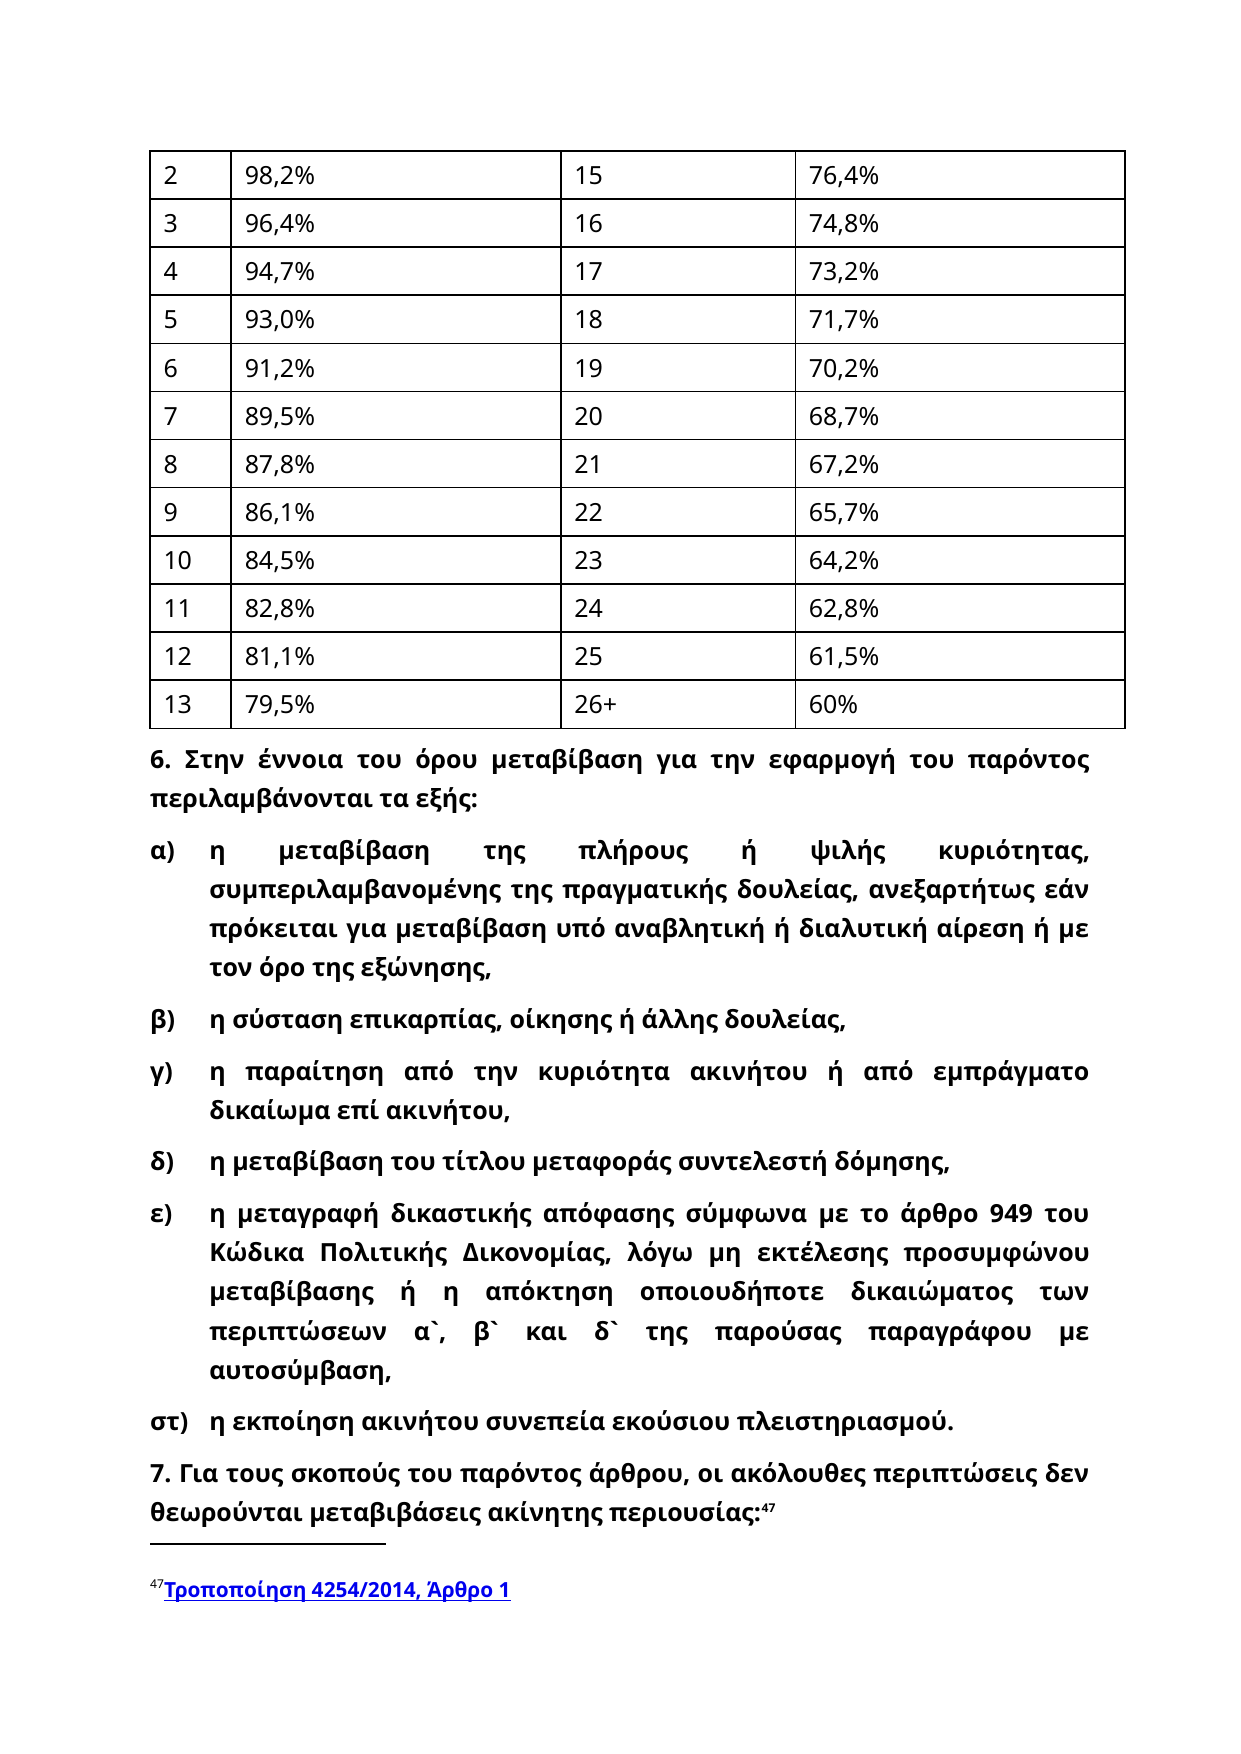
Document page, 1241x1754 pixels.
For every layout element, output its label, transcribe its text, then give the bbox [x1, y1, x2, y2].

list α) η μεταβίβαση της πλήρους ή ψιλής κυριότητας, συμπεριλαμβανομένης της πραγματικής δουλείας, ανεξαρτήτως εάν πρόκειται για μεταβίβαση υπό αναβλητική ή διαλυτική αίρεση ή με τον όρο της εξώνησης, [150, 832, 1090, 984]
table_cell 74,8% [796, 200, 1124, 246]
table_cell 21 [562, 440, 795, 487]
table_cell 6 [151, 344, 230, 391]
table_cell 19 [562, 344, 795, 391]
list δ) η μεταβίβαση του τίτλου μεταφοράς συντελεστή δόμησης, [150, 1144, 1090, 1178]
table_cell 12 [151, 633, 230, 679]
table_cell 73,2% [796, 248, 1124, 294]
table_cell 15 [562, 152, 795, 198]
table_cell 79,5% [232, 681, 560, 727]
table_cell 70,2% [796, 344, 1124, 391]
table_cell 91,2% [232, 344, 560, 391]
text Τροποποίηση 4254/2014, Άρθρο 1 [150, 1576, 1090, 1604]
list γ) η παραίτηση από την κυριότητα ακινήτου ή από εμπράγματο δικαίωμα επί ακινήτου, [150, 1053, 1090, 1126]
table_cell 84,5% [232, 537, 560, 583]
table_cell 22 [562, 488, 795, 535]
table_cell 67,2% [796, 440, 1124, 487]
table_cell 2 [151, 152, 230, 198]
table_cell 64,2% [796, 537, 1124, 583]
table_cell 17 [562, 248, 795, 294]
table_cell 20 [562, 392, 795, 439]
table_cell 8 [151, 440, 230, 487]
table_cell 61,5% [796, 633, 1124, 679]
table_cell 76,4% [796, 152, 1124, 198]
table_cell 25 [562, 633, 795, 679]
table_cell 93,0% [232, 296, 560, 342]
table_cell 5 [151, 296, 230, 342]
table_cell 68,7% [796, 392, 1124, 439]
table_cell 10 [151, 537, 230, 583]
table_cell 65,7% [796, 488, 1124, 535]
table_cell 11 [151, 585, 230, 631]
table_cell 98,2% [232, 152, 560, 198]
table_cell 94,7% [232, 248, 560, 294]
table_cell 7 [151, 392, 230, 439]
table_cell 24 [562, 585, 795, 631]
table_cell 60% [796, 681, 1124, 727]
table_cell 81,1% [232, 633, 560, 679]
table_cell 26+ [562, 681, 795, 727]
table_cell 23 [562, 537, 795, 583]
text 7. Για τους σκοπούς του παρόντος άρθρου, οι ακόλουθες περιπτώσεις δεν θεωρούνται μεταβιβάσεις ακίνητης περιουσίας: [150, 1456, 1090, 1529]
table_cell 87,8% [232, 440, 560, 487]
table_cell 9 [151, 488, 230, 535]
list στ) η εκποίηση ακινήτου συνεπεία εκούσιου πλειστηριασμού. [150, 1404, 1090, 1438]
table_cell 96,4% [232, 200, 560, 246]
table_cell 18 [562, 296, 795, 342]
table_cell 13 [151, 681, 230, 727]
table_cell 3 [151, 200, 230, 246]
list ε) η μεταγραφή δικαστικής απόφασης σύμφωνα με το άρθρο 949 του Κώδικα Πολιτικής Δικονομίας, λόγω μη εκτέλεσης προσυμφώνου μεταβίβασης ή η απόκτηση οποιουδήποτε δικαιώματος των περιπτώσεων α`, β` και δ` της παρούσας παραγράφου με αυτοσύμβαση, [150, 1196, 1090, 1386]
table_cell 82,8% [232, 585, 560, 631]
table_cell 89,5% [232, 392, 560, 439]
table_cell 62,8% [796, 585, 1124, 631]
table_cell 4 [151, 248, 230, 294]
text 6. Στην έννοια του όρου μεταβίβαση για την εφαρμογή του παρόντος περιλαμβάνονται τα εξής: [150, 742, 1090, 815]
table_cell 71,7% [796, 296, 1124, 342]
table_cell 16 [562, 200, 795, 246]
list β) η σύσταση επικαρπίας, οίκησης ή άλλης δουλείας, [150, 1002, 1090, 1036]
table_cell 86,1% [232, 488, 560, 535]
